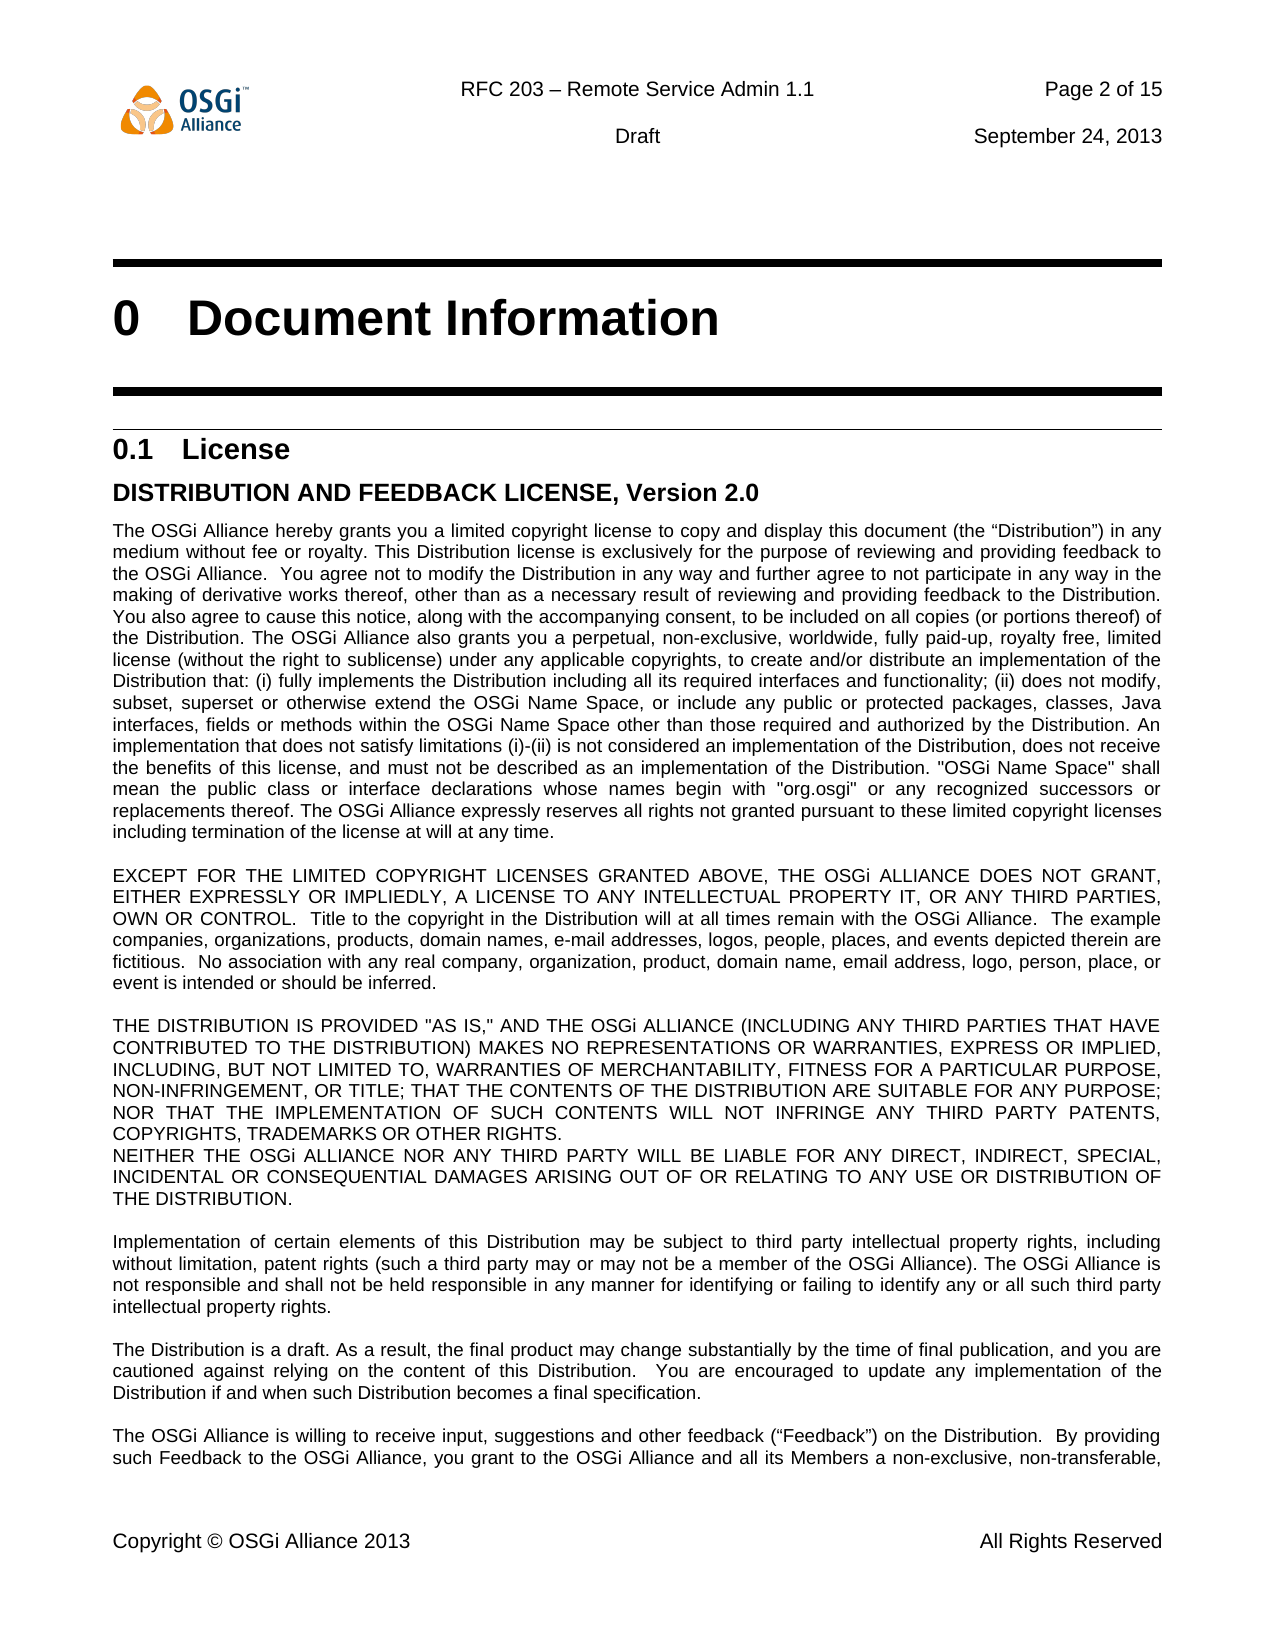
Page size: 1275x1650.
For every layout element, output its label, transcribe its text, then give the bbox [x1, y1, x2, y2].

subtitle License [112, 430, 1162, 466]
subtitle Document Information [112, 260, 1162, 396]
text Implementation of certain elements of this Distribution may be subject to third party intellectual property rights, including without limitation, patent rights (such a third party may or may not be a member of the OSGi Alliance). The OSGi Alliance is not responsible and shall not be held responsible in any manner for identifying or failing to identify any or all such third party intellectual property rights. [112, 1231, 1162, 1317]
picture [113, 78, 257, 142]
text DISTRIBUTION AND FEEDBACK LICENSE, Version 2.0 [112, 478, 1162, 507]
text THE DISTRIBUTION IS PROVIDED "AS IS," AND THE OSGi ALLIANCE (INCLUDING ANY THIRD PARTIES THAT HAVE CONTRIBUTED TO THE DISTRIBUTION) MAKES NO REPRESENTATIONS OR WARRANTIES, EXPRESS OR IMPLIED, INCLUDING, BUT NOT LIMITED TO, WARRANTIES OF MERCHANTABILITY, FITNESS FOR A PARTICULAR PURPOSE, NON-INFRINGEMENT, OR TITLE; THAT THE CONTENTS OF THE DISTRIBUTION ARE SUITABLE FOR ANY PURPOSE; NOR THAT THE IMPLEMENTATION OF SUCH CONTENTS WILL NOT INFRINGE ANY THIRD PARTY PATENTS, COPYRIGHTS, TRADEMARKS OR OTHER RIGHTS. [112, 1015, 1162, 1145]
text The OSGi Alliance hereby grants you a limited copyright license to copy and display this document (the “Distribution”) in any medium without fee or royalty. This Distribution license is exclusively for the purpose of reviewing and providing feedback to the OSGi Alliance. You agree not to modify the Distribution in any way and further agree to not participate in any way in the making of derivative works thereof, other than as a necessary result of reviewing and providing feedback to the Distribution. You also agree to cause this notice, along with the accompanying consent, to be included on all copies (or portions thereof) of the Distribution. The OSGi Alliance also grants you a perpetual, non-exclusive, worldwide, fully paid-up, royalty free, limited license (without the right to sublicense) under any applicable copyrights, to create and/or distribute an implementation of the Distribution that: (i) fully implements the Distribution including all its required interfaces and functionality; (ii) does not modify, subset, superset or otherwise extend the OSGi Name Space, or include any public or protected packages, classes, Java interfaces, fields or methods within the OSGi Name Space other than those required and authorized by the Distribution. An implementation that does not satisfy limitations (i)-(ii) is not considered an implementation of the Distribution, does not receive the benefits of this license, and must not be described as an implementation of the Distribution. "OSGi Name Space" shall mean the public class or interface declarations whose names begin with "org.osgi" or any recognized successors or replacements thereof. The OSGi Alliance expressly reserves all rights not granted pursuant to these limited copyright licenses including termination of the license at will at any time. [112, 519, 1162, 843]
text NEITHER THE OSGi ALLIANCE NOR ANY THIRD PARTY WILL BE LIABLE FOR ANY DIRECT, INDIRECT, SPECIAL, INCIDENTAL OR CONSEQUENTIAL DAMAGES ARISING OUT OF OR RELATING TO ANY USE OR DISTRIBUTION OF THE DISTRIBUTION. [112, 1145, 1162, 1209]
text The OSGi Alliance is willing to receive input, suggestions and other feedback (“Feedback”) on the Distribution. By providing such Feedback to the OSGi Alliance, you grant to the OSGi Alliance and all its Members a non-exclusive, non-transferable, [112, 1425, 1162, 1468]
text EXCEPT FOR THE LIMITED COPYRIGHT LICENSES GRANTED ABOVE, THE OSGi ALLIANCE DOES NOT GRANT, EITHER EXPRESSLY OR IMPLIEDLY, A LICENSE TO ANY INTELLECTUAL PROPERTY IT, OR ANY THIRD PARTIES, OWN OR CONTROL. Title to the copyright in the Distribution will at all times remain with the OSGi Alliance. The example companies, organizations, products, domain names, e-mail addresses, logos, people, places, and events depicted therein are fictitious. No association with any real company, organization, product, domain name, email address, logo, person, place, or event is intended or should be inferred. [112, 864, 1162, 994]
text The Distribution is a draft. As a result, the final product may change substantially by the time of final publication, and you are cautioned against relying on the content of this Distribution. You are encouraged to update any implementation of the Distribution if and when such Distribution becomes a final specification. [112, 1339, 1162, 1403]
